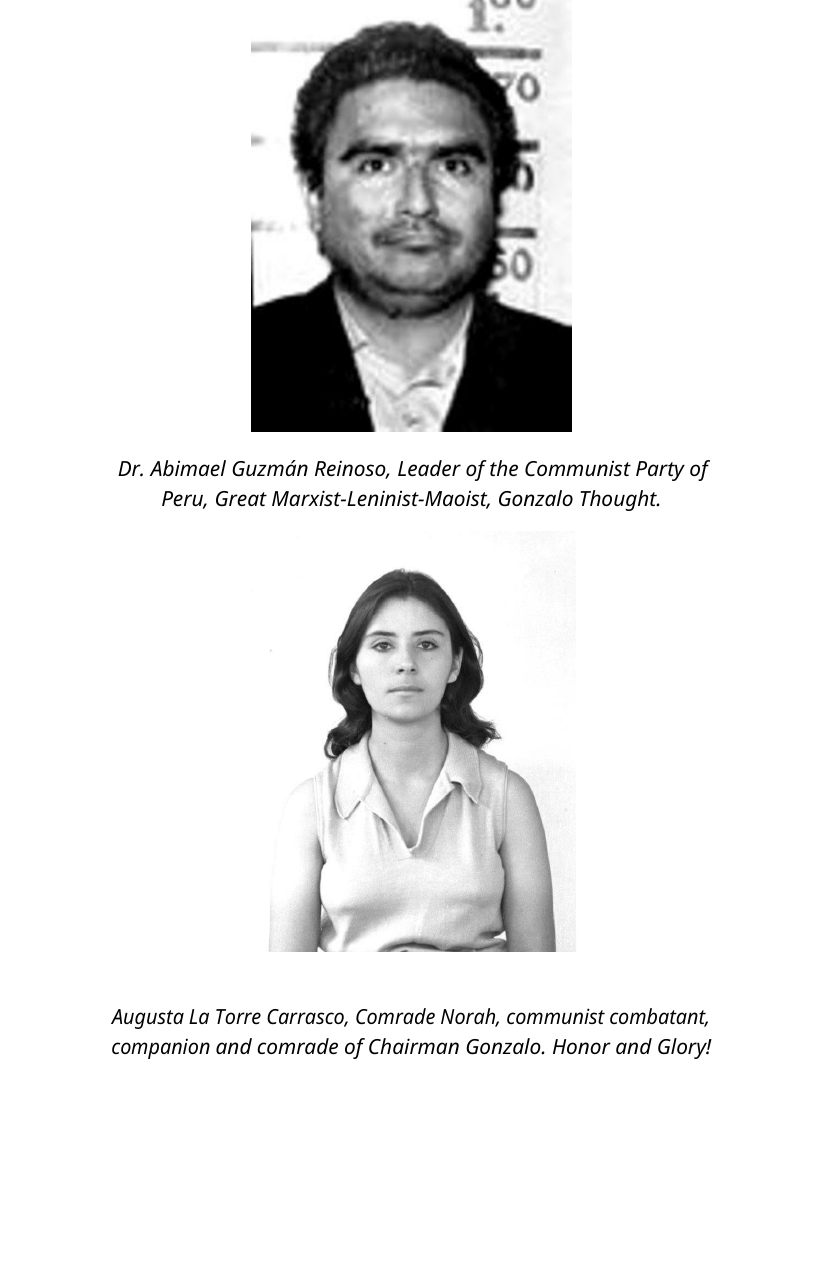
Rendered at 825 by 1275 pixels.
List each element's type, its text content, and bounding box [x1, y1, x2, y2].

picture [251, 0, 572, 432]
text Dr. Abimael Guzmán Reinoso, Leader of the Communist Party of Peru, Great Marxist-Leninist-Maoist, Gonzalo Thought. [90, 454, 735, 513]
text Augusta La Torre Carrasco, Comrade Norah, communist combatant, companion and comrade of Chairman Gonzalo. Honor and Glory! [86, 1002, 739, 1061]
picture [251, 531, 577, 952]
